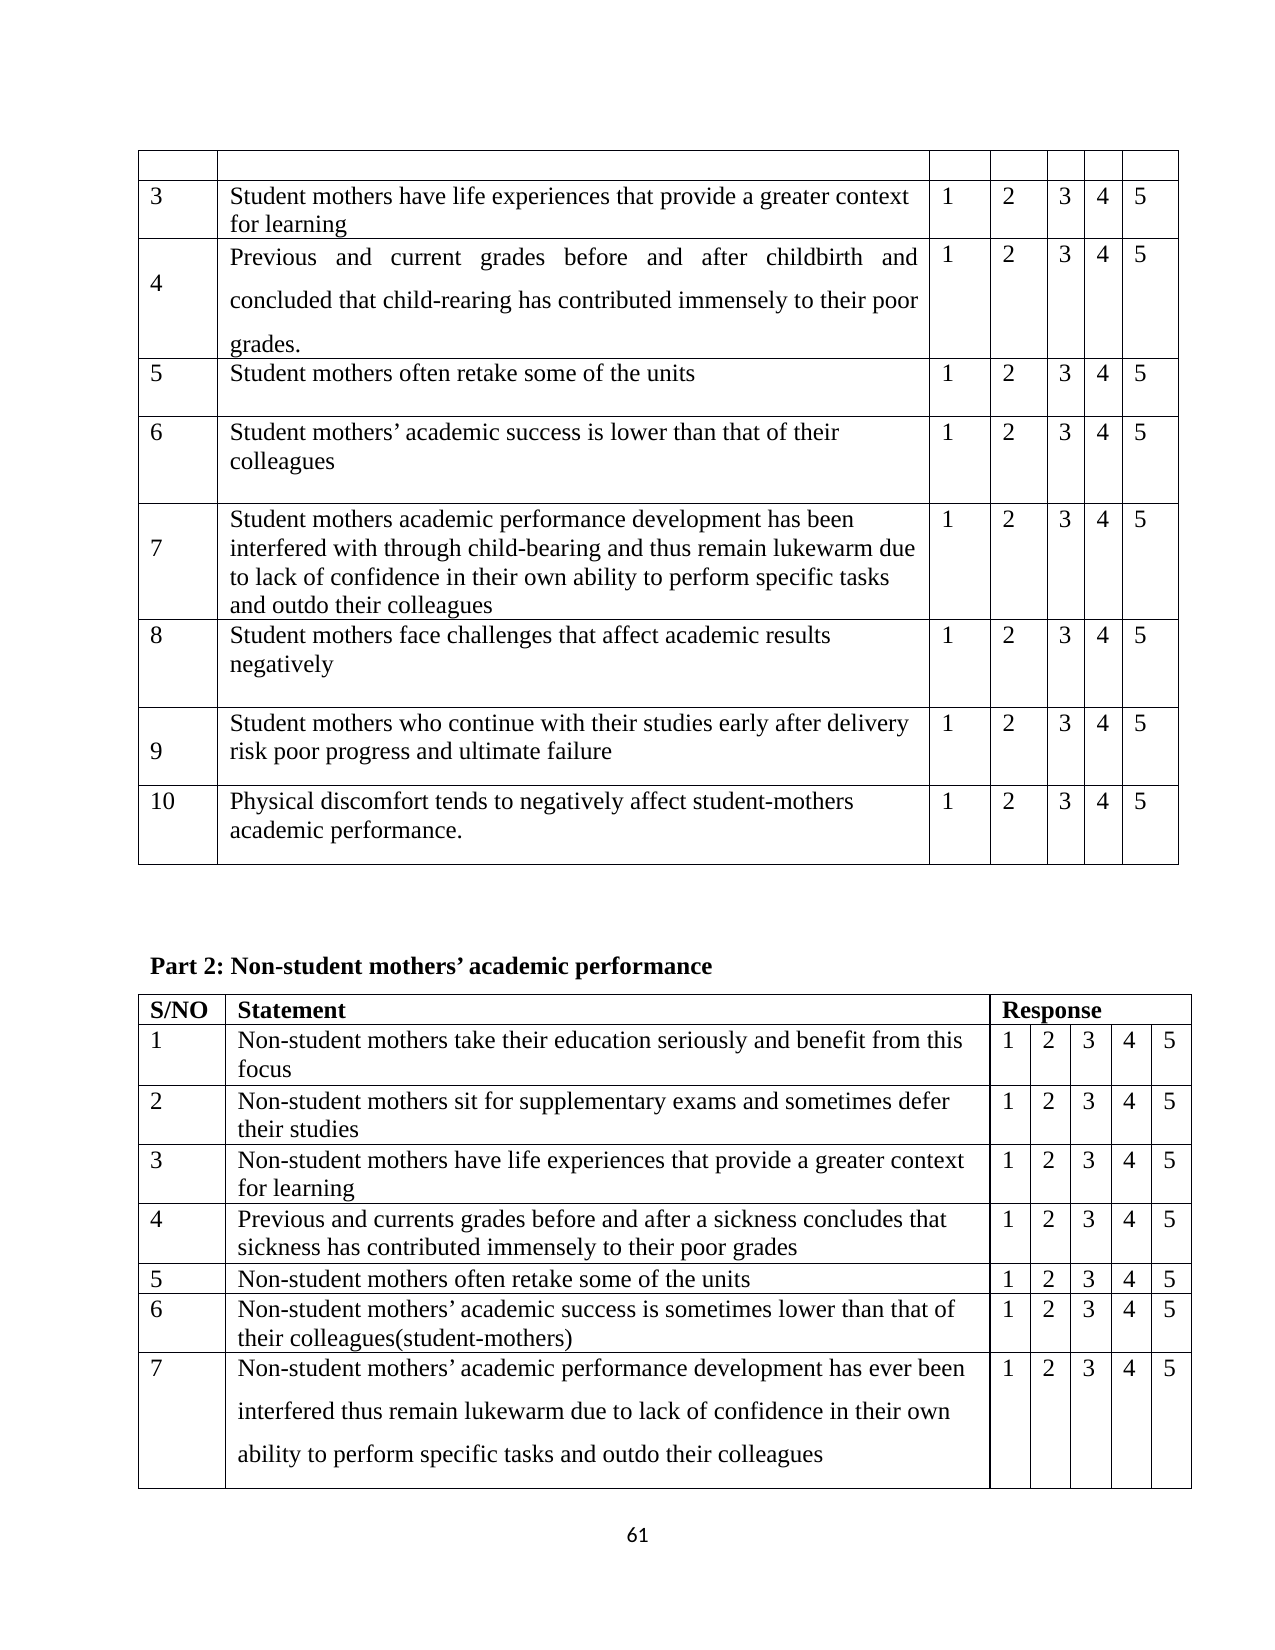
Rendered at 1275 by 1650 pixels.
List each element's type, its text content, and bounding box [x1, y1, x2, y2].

table_cell 2 [991, 181, 1047, 238]
table_cell 4 [1085, 239, 1122, 357]
table_cell 1 [930, 504, 990, 619]
table_cell 2 [1031, 1353, 1070, 1488]
table_cell 5 [1152, 1025, 1191, 1085]
table_cell [1085, 151, 1122, 180]
table_cell Student mothers who continue with their studies early after delivery risk poor progress and ultimate failure [218, 708, 929, 785]
table_cell 1 [991, 1025, 1030, 1085]
table_cell 1 [991, 1353, 1030, 1488]
table_cell 5 [139, 1264, 225, 1293]
table_cell 2 [991, 239, 1047, 357]
table_cell 2 [991, 786, 1047, 864]
table_cell 2 [991, 504, 1047, 619]
table_cell 5 [1123, 620, 1178, 707]
text Part 2: Non-student mothers’ academic performance [150, 951, 1125, 980]
table_cell 4 [139, 239, 217, 357]
table_cell 1 [930, 620, 990, 707]
table_cell 5 [1152, 1145, 1191, 1203]
table_cell 5 [1123, 359, 1178, 416]
table_cell 3 [1048, 239, 1084, 357]
table_cell 4 [1112, 1353, 1151, 1488]
table_cell 4 [139, 1204, 225, 1263]
table_cell 7 [139, 1353, 225, 1488]
table_cell 1 [930, 708, 990, 785]
table_cell Previous and currents grades before and after a sickness concludes that sickness has contributed immensely to their poor grades [226, 1204, 989, 1263]
table_cell 4 [1085, 359, 1122, 416]
table_cell 1 [991, 1294, 1030, 1352]
table_cell 4 [1112, 1145, 1151, 1203]
table_cell 1 [991, 1145, 1030, 1203]
table_cell 3 [1048, 181, 1084, 238]
table_cell Physical discomfort tends to negatively affect student-mothers academic performance. [218, 786, 929, 864]
table_cell 3 [1048, 417, 1084, 503]
table_cell 1 [991, 1086, 1030, 1144]
table_cell 2 [991, 708, 1047, 785]
table_cell 3 [1071, 1204, 1111, 1263]
table_cell Previous and current grades before and after childbirth and concluded that child-rearing has contributed immensely to their poor grades. [218, 239, 929, 357]
table_cell 1 [991, 1204, 1030, 1263]
table_cell 6 [139, 417, 217, 503]
table_cell 6 [139, 1294, 225, 1352]
table_cell 5 [1152, 1204, 1191, 1263]
table_cell 5 [1152, 1294, 1191, 1352]
table_header Response [991, 995, 1191, 1024]
table_cell 4 [1085, 620, 1122, 707]
table_cell 5 [1152, 1264, 1191, 1293]
table_cell 3 [1071, 1294, 1111, 1352]
table_cell 2 [991, 417, 1047, 503]
table_cell 3 [1048, 708, 1084, 785]
table_cell 5 [1123, 239, 1178, 357]
table_cell 4 [1085, 181, 1122, 238]
table_cell 5 [1123, 786, 1178, 864]
table_cell 1 [991, 1264, 1030, 1293]
table_cell [218, 151, 929, 180]
table_cell 2 [1031, 1025, 1070, 1085]
table_cell 2 [139, 1086, 225, 1144]
table_cell Student mothers often retake some of the units [218, 359, 929, 416]
table_cell Non-student mothers have life experiences that provide a greater context for learning [226, 1145, 989, 1203]
table_cell 4 [1085, 417, 1122, 503]
table_cell 4 [1085, 708, 1122, 785]
table_cell 2 [1031, 1294, 1070, 1352]
table_cell 1 [930, 786, 990, 864]
table_cell 3 [139, 1145, 225, 1203]
table_cell [1123, 151, 1178, 180]
table_cell Student mothers academic performance development has been interfered with through child-bearing and thus remain lukewarm due to lack of confidence in their own ability to perform specific tasks and outdo their colleagues [218, 504, 929, 619]
table_cell 4 [1112, 1264, 1151, 1293]
table_cell 7 [139, 504, 217, 619]
table_cell Non-student mothers’ academic success is sometimes lower than that of their colleagues(student-mothers) [226, 1294, 989, 1352]
table_cell 1 [930, 181, 990, 238]
table_cell 4 [1085, 786, 1122, 864]
table_cell 5 [1123, 181, 1178, 238]
table_cell 5 [1152, 1086, 1191, 1144]
table_cell Non-student mothers sit for supplementary exams and sometimes defer their studies [226, 1086, 989, 1144]
table_cell 1 [930, 239, 990, 357]
table_cell [1048, 151, 1084, 180]
table_cell 3 [1071, 1145, 1111, 1203]
table_header S/NO [139, 995, 225, 1024]
table_cell 2 [991, 620, 1047, 707]
table_cell 1 [139, 1025, 225, 1085]
table_cell 5 [1123, 417, 1178, 503]
table_cell 5 [139, 359, 217, 416]
table_cell 5 [1123, 504, 1178, 619]
table_cell 3 [1071, 1086, 1111, 1144]
table_cell 2 [1031, 1145, 1070, 1203]
table_cell [991, 151, 1047, 180]
table_cell Student mothers face challenges that affect academic results negatively [218, 620, 929, 707]
table_cell 3 [1048, 504, 1084, 619]
table_cell 5 [1152, 1353, 1191, 1488]
table_cell 3 [139, 181, 217, 238]
table_cell Non-student mothers often retake some of the units [226, 1264, 989, 1293]
table_cell 1 [930, 359, 990, 416]
table_cell 2 [1031, 1086, 1070, 1144]
table_cell 4 [1112, 1086, 1151, 1144]
table_cell 1 [930, 417, 990, 503]
table_cell [139, 151, 217, 180]
table_cell 10 [139, 786, 217, 864]
table_cell 9 [139, 708, 217, 785]
table_cell Non-student mothers’ academic performance development has ever been interfered thus remain lukewarm due to lack of confidence in their own ability to perform specific tasks and outdo their colleagues [226, 1353, 989, 1488]
table_cell 3 [1071, 1353, 1111, 1488]
table_cell 3 [1071, 1264, 1111, 1293]
table_cell 4 [1112, 1294, 1151, 1352]
table_cell 2 [991, 359, 1047, 416]
table_cell Student mothers have life experiences that provide a greater context for learning [218, 181, 929, 238]
table_cell 3 [1048, 359, 1084, 416]
table_cell 3 [1048, 786, 1084, 864]
table_cell Student mothers’ academic success is lower than that of their colleagues [218, 417, 929, 503]
table_cell [930, 151, 990, 180]
table_cell 2 [1031, 1204, 1070, 1263]
table_header Statement [226, 995, 989, 1024]
table_cell 8 [139, 620, 217, 707]
table_cell 4 [1085, 504, 1122, 619]
table_cell 4 [1112, 1204, 1151, 1263]
table_cell 2 [1031, 1264, 1070, 1293]
table_cell 3 [1071, 1025, 1111, 1085]
table_cell 3 [1048, 620, 1084, 707]
table_cell Non-student mothers take their education seriously and benefit from this focus [226, 1025, 989, 1085]
table_cell 4 [1112, 1025, 1151, 1085]
table_cell 5 [1123, 708, 1178, 785]
